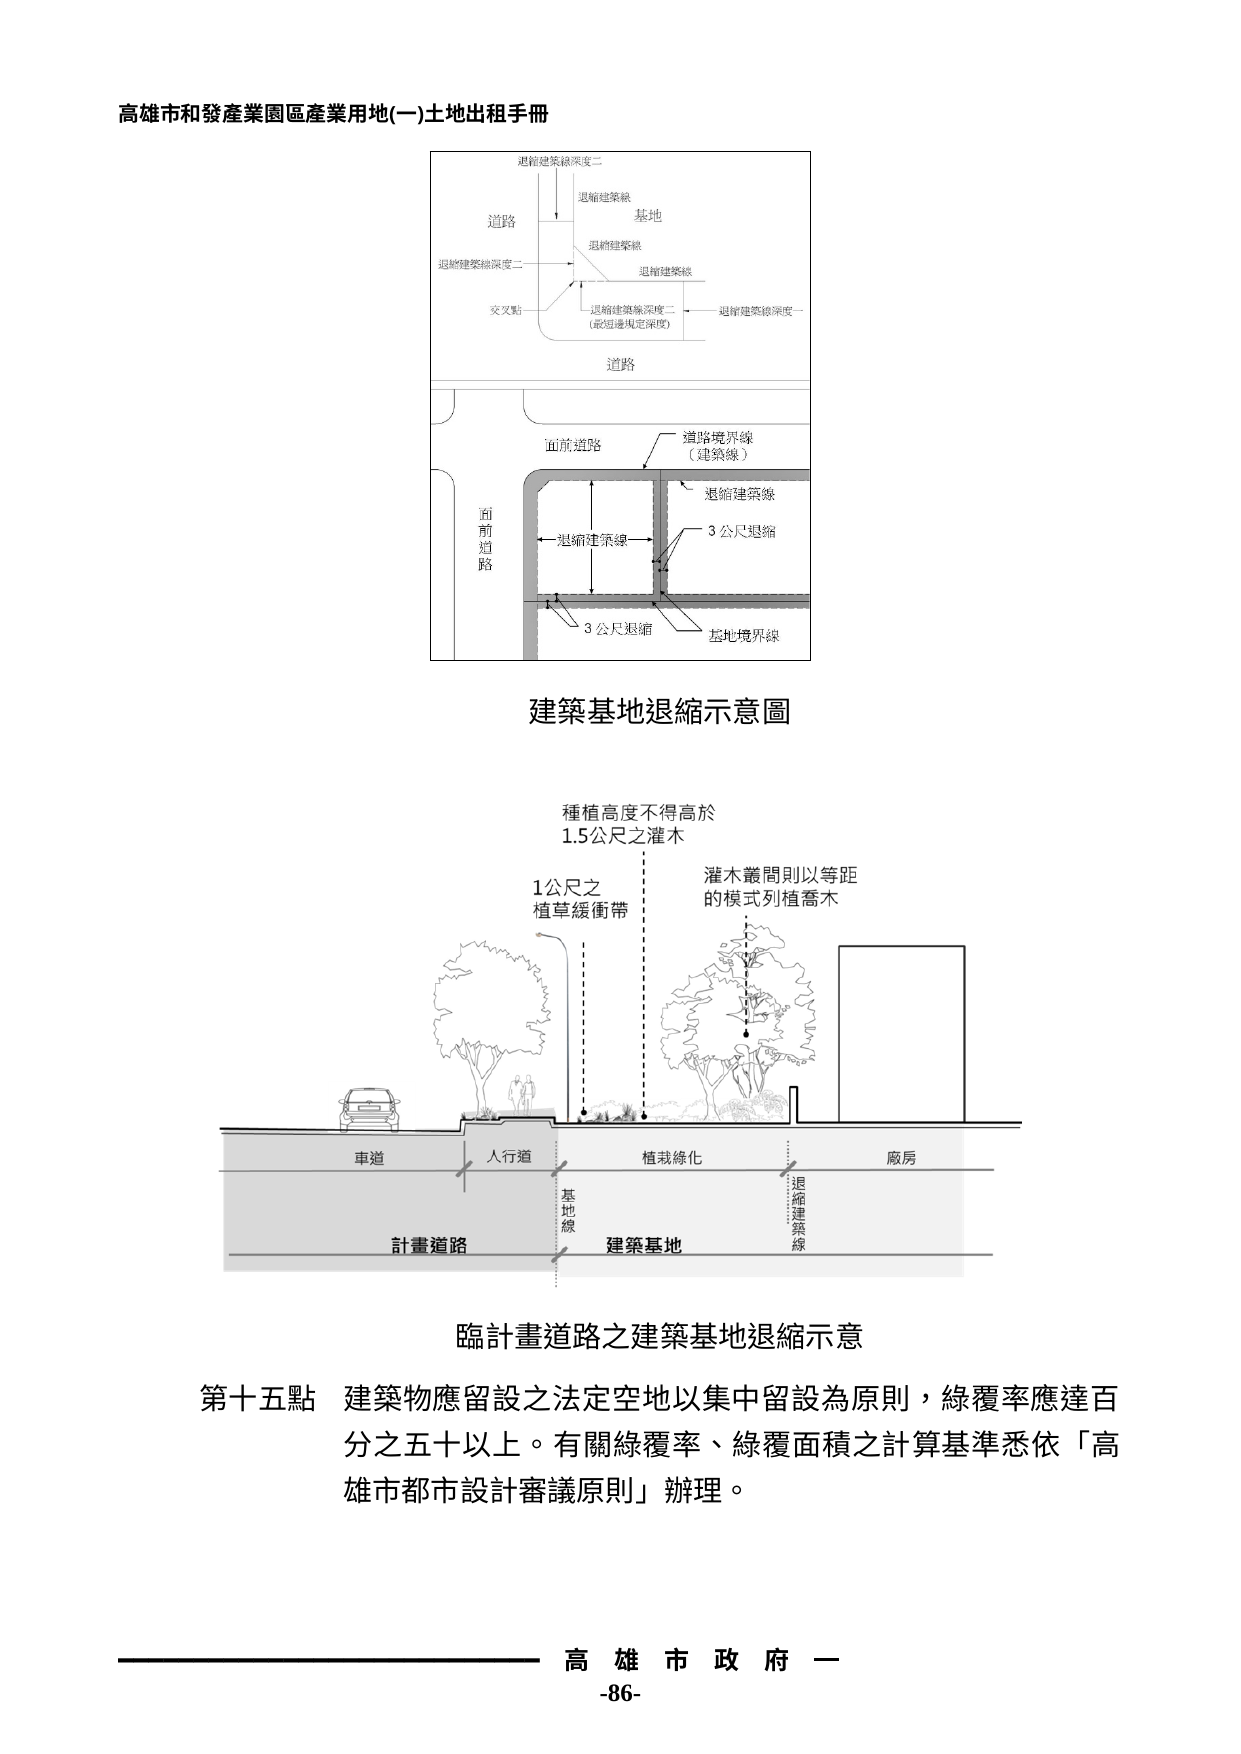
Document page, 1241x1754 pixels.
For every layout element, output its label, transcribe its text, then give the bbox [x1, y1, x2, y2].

subtitle 建築基地退縮示意圖 [168, 688, 1122, 731]
text 第十五點 建築物應留設之法定空地以集中留設為原則，綠覆率應達百分之五十以上。有關綠覆率、綠覆面積之計算基準悉依「高雄市都市設計審議原則」辦理。 [199, 1373, 1122, 1510]
picture [431, 152, 810, 660]
subtitle 臨計畫道路之建築基地退縮示意 [168, 1314, 1122, 1356]
picture [218, 795, 1022, 1288]
